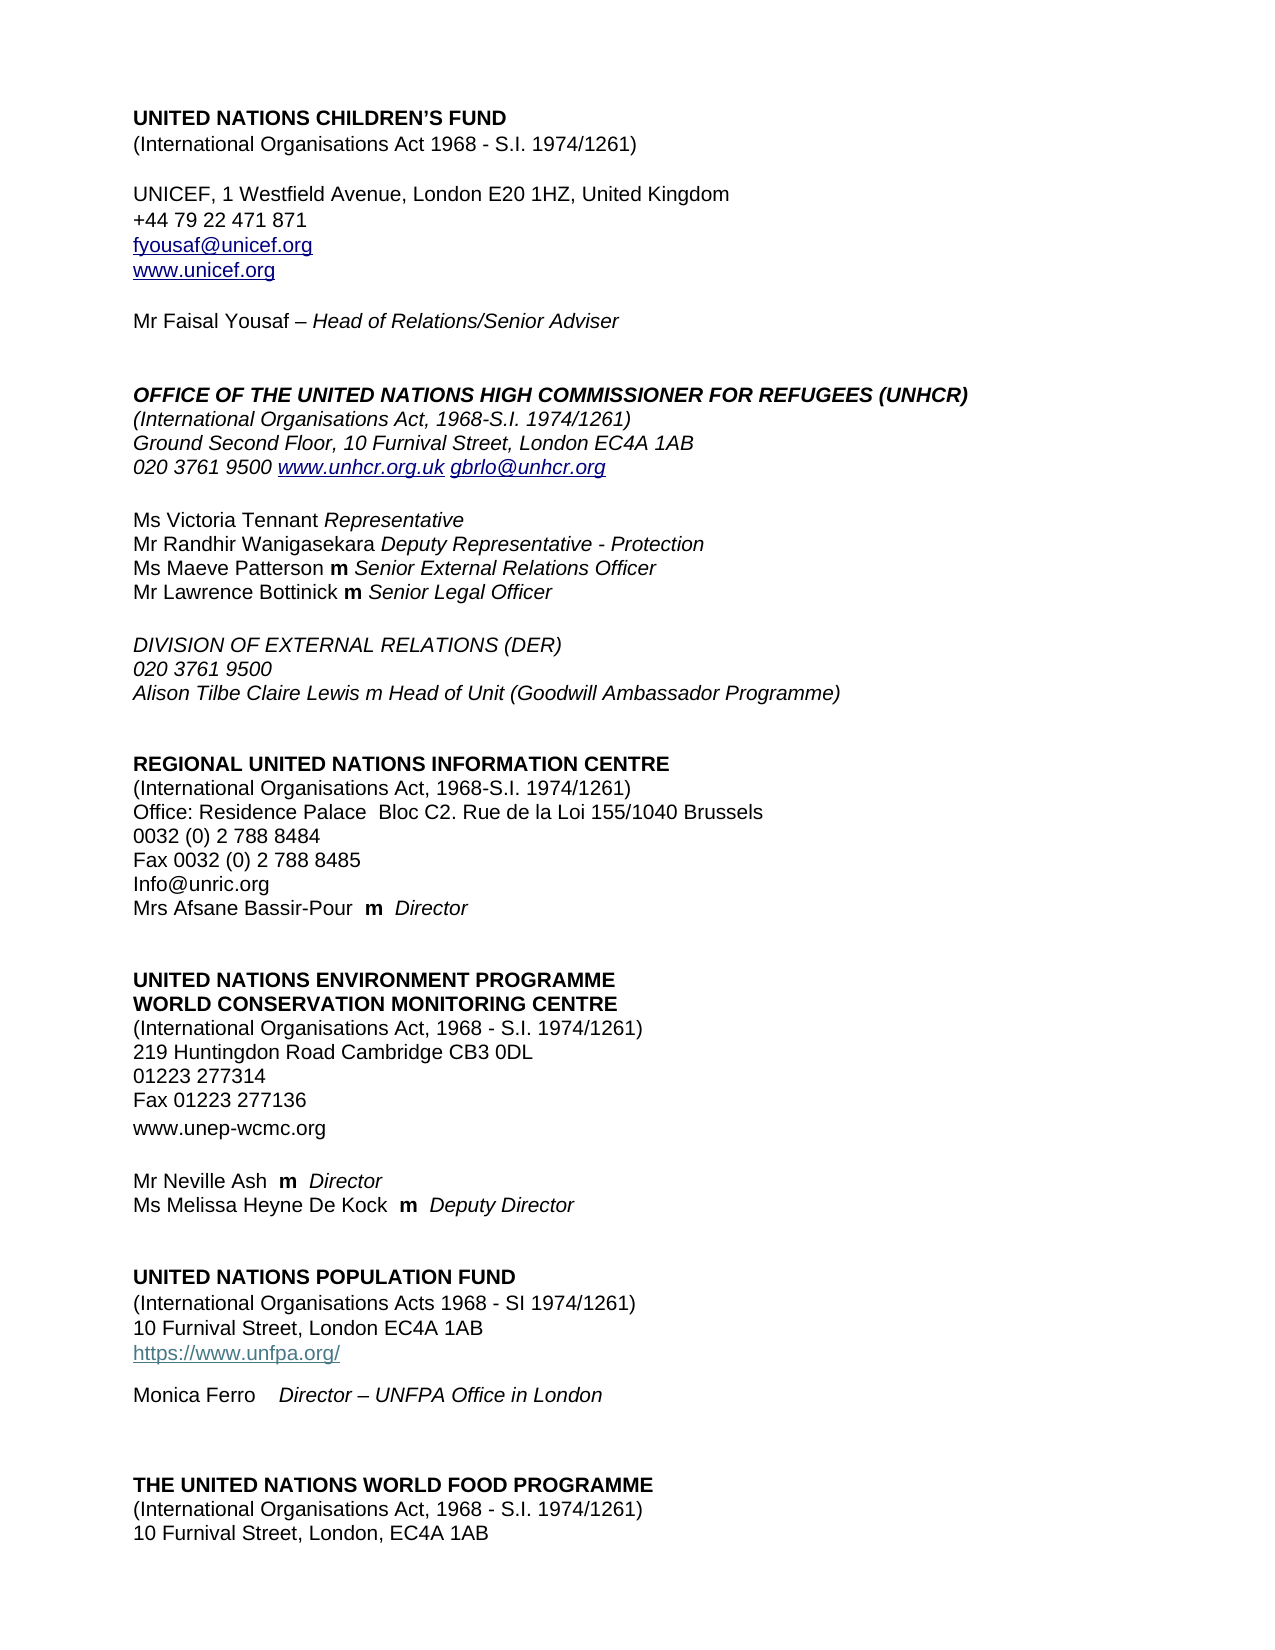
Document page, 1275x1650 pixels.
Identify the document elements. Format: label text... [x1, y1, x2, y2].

text (International Organisations Act, 1968-S.I. 1974/1261) [133, 776, 1181, 800]
text (International Organisations Act 1968 - S.I. 1974/1261) [133, 132, 1181, 156]
text REGIONAL UNITED NATIONS INFORMATION CENTRE [133, 752, 1181, 776]
text Mr Faisal Yousaf – Head of Relations/Senior Adviser [133, 309, 1181, 333]
text (International Organisations Act, 1968-S.I. 1974/1261) [133, 407, 1181, 431]
text 219 Huntingdon Road Cambridge CB3 0DL [133, 1040, 1181, 1064]
text THE UNITED NATIONS WORLD FOOD PROGRAMME [133, 1473, 1181, 1497]
text UNITED NATIONS ENVIRONMENT PROGRAMME [133, 968, 1181, 992]
text UNITED NATIONS POPULATION FUND (International Organisations Acts 1968 - SI 1974/1261) 10 Furnival Street, London EC4A 1AB https://www.unfpa.org/ [133, 1265, 1181, 1365]
text www.unep-wcmc.org [133, 1112, 1181, 1169]
text Mr Neville Ash m Director [133, 1169, 1181, 1193]
text 020 3761 9500 [133, 656, 1181, 680]
text (International Organisations Act, 1968 - S.I. 1974/1261) [133, 1016, 1181, 1040]
text Office: Residence Palace Bloc C2. Rue de la Loi 155/1040 Brussels [133, 800, 1181, 824]
text Fax 01223 277136 [133, 1088, 1181, 1112]
text Mrs Afsane Bassir-Pour m Director [133, 896, 1181, 920]
text +44 79 22 471 871 [133, 207, 1181, 231]
text fyousaf@unicef.org [133, 233, 1181, 257]
text 01223 277314 [133, 1064, 1181, 1088]
text UNICEF, 1 Westfield Avenue, London E20 1HZ, United Kingdom [133, 182, 1181, 206]
text Alison Tilbe Claire Lewis m Head of Unit (Goodwill Ambassador Programme) [133, 680, 1181, 704]
text Monica Ferro Director – UNFPA Office in London [133, 1383, 1181, 1407]
text Mr Randhir Wanigasekara Deputy Representative - Protection [133, 532, 1181, 556]
text 10 Furnival Street, London, EC4A 1AB [133, 1521, 1181, 1545]
text 020 3761 9500 www.unhcr.org.uk gbrlo@unhcr.org [133, 455, 1181, 508]
text Ms Maeve Patterson m Senior External Relations Officer [133, 556, 1181, 580]
text Info@unric.org [133, 872, 1181, 896]
text 0032 (0) 2 788 8484 [133, 824, 1181, 848]
text Ms Victoria Tennant Representative [133, 508, 1181, 532]
text Ms Melissa Heyne De Kock m Deputy Director [133, 1193, 1181, 1217]
text DIVISION OF EXTERNAL RELATIONS (DER) [133, 632, 1181, 656]
text OFFICE OF THE UNITED NATIONS HIGH COMMISSIONER FOR REFUGEES (UNHCR) [133, 383, 1181, 407]
text UNITED NATIONS CHILDREN’S FUND [133, 106, 1181, 130]
text WORLD CONSERVATION MONITORING CENTRE [133, 992, 1181, 1016]
text Fax 0032 (0) 2 788 8485 [133, 848, 1181, 872]
text www.unicef.org [133, 258, 1181, 282]
text (International Organisations Act, 1968 - S.I. 1974/1261) [133, 1497, 1181, 1521]
text Mr Lawrence Bottinick m Senior Legal Officer [133, 580, 1181, 632]
text Ground Second Floor, 10 Furnival Street, London EC4A 1AB [133, 431, 1181, 455]
